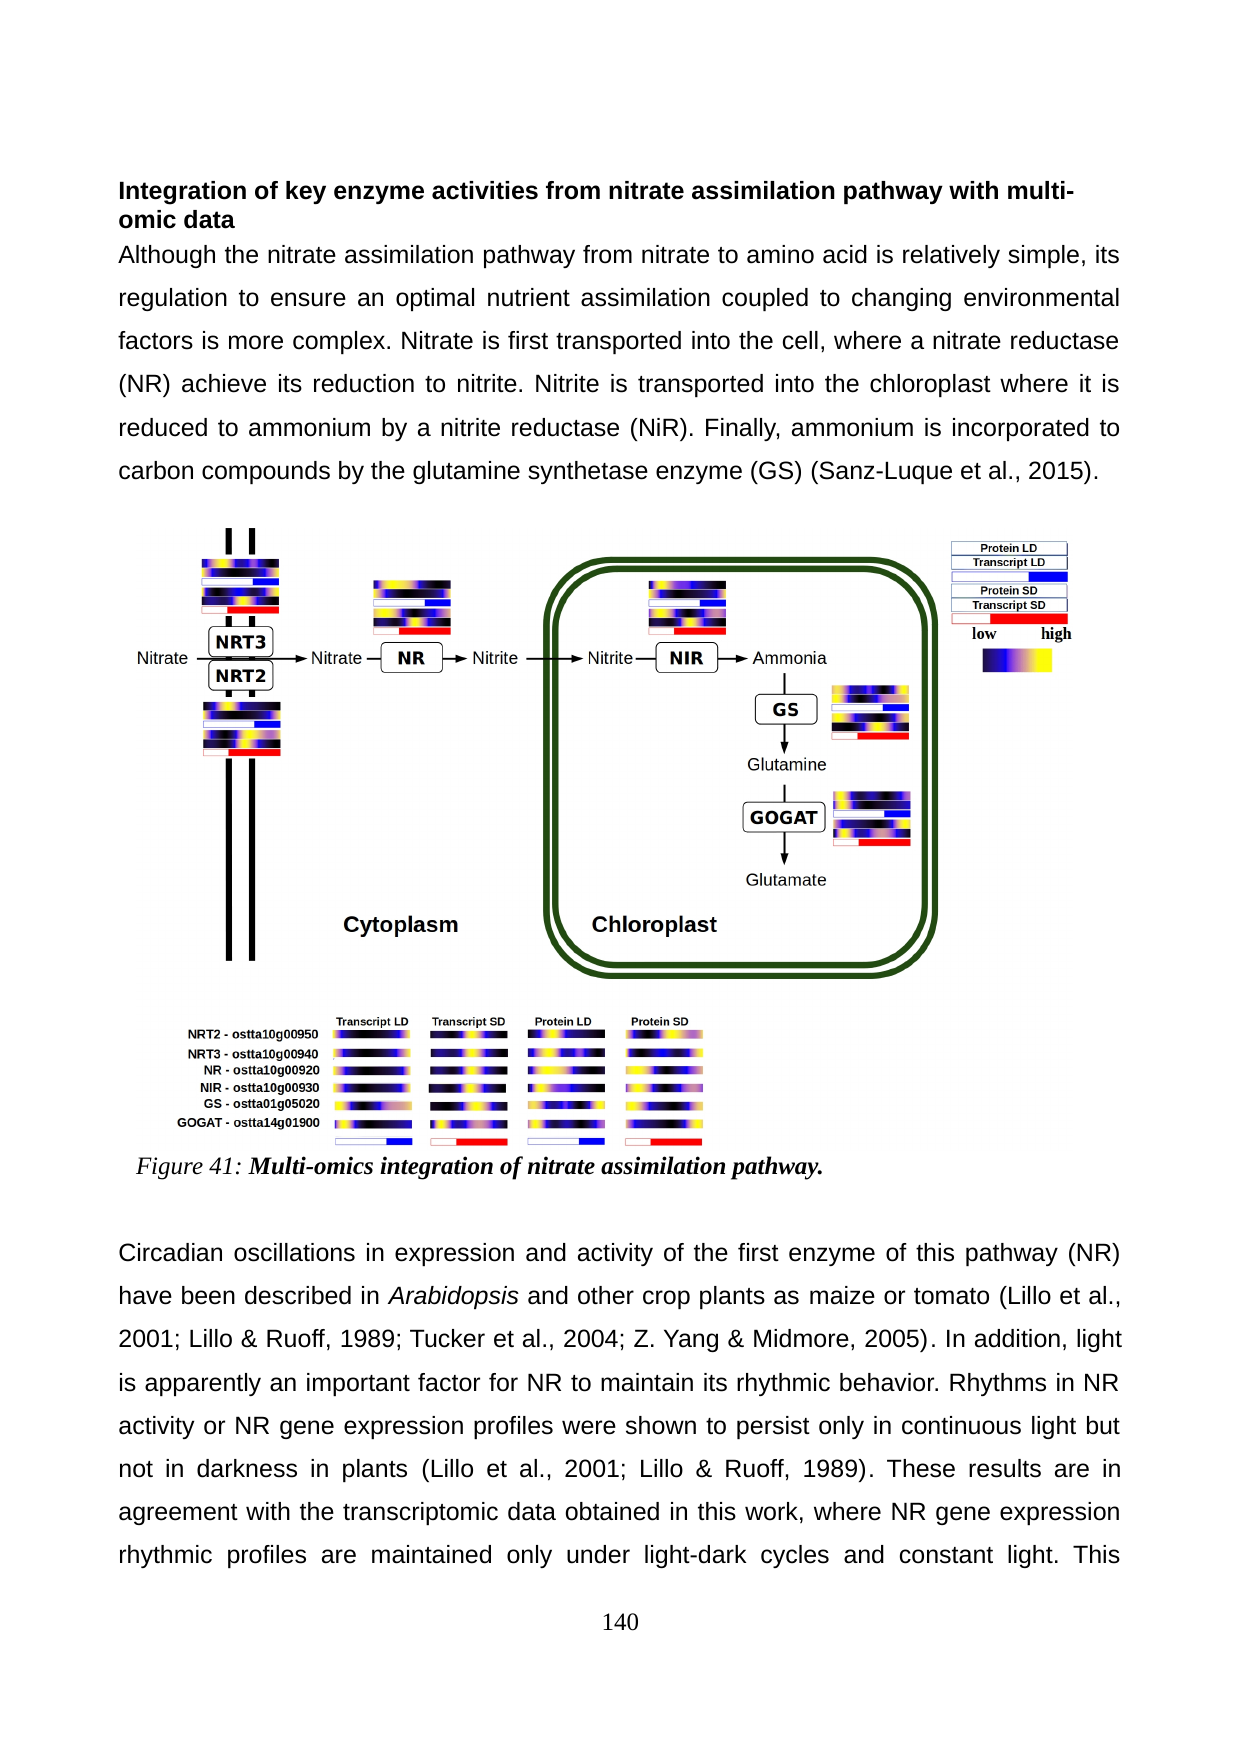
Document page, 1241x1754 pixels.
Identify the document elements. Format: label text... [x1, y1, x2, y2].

subtitle Integration of key enzyme activities from nitrate assimilation pathway with multi-omic data [118, 176, 1122, 234]
picture [135, 528, 1074, 1151]
text Although the nitrate assimilation pathway from nitrate to amino acid is relatively simple, its regulation to ensure an optimal nutrient assimilation coupled to changing environmental factors is more complex. Nitrate is first transported into the cell, where a nitrate reductase (NR) achieve its reduction to nitrite. Nitrite is transported into the chloroplast where it is reduced to ammonium by a nitrite reductase (NiR). Finally, ammonium is incorporated to carbon compounds by the glutamine synthetase enzyme (GS) (Sanz-Luque et al., 2015)⁠. [118, 240, 1122, 484]
text Figure 41: Multi-omics integration of nitrate assimilation pathway. [136, 1151, 1073, 1179]
text Circadian oscillations in expression and activity of the first enzyme of this pathway (NR) have been described in Arabidopsis and other crop plants as maize or tomato (Lillo et al., 2001; Lillo & Ruoff, 1989; Tucker et al., 2004; Z. Yang & Midmore, 2005)⁠. In addition, light is apparently an important factor for NR to maintain its rhythmic behavior. Rhythms in NR activity or NR gene expression profiles were shown to persist only in continuous light but not in darkness in plants (Lillo et al., 2001; Lillo & Ruoff, 1989)⁠. These results are in agreement with the transcriptomic data obtained in this work, where NR gene expression rhythmic profiles are maintained only under light-dark cycles and constant light. This [118, 513, 1122, 1569]
